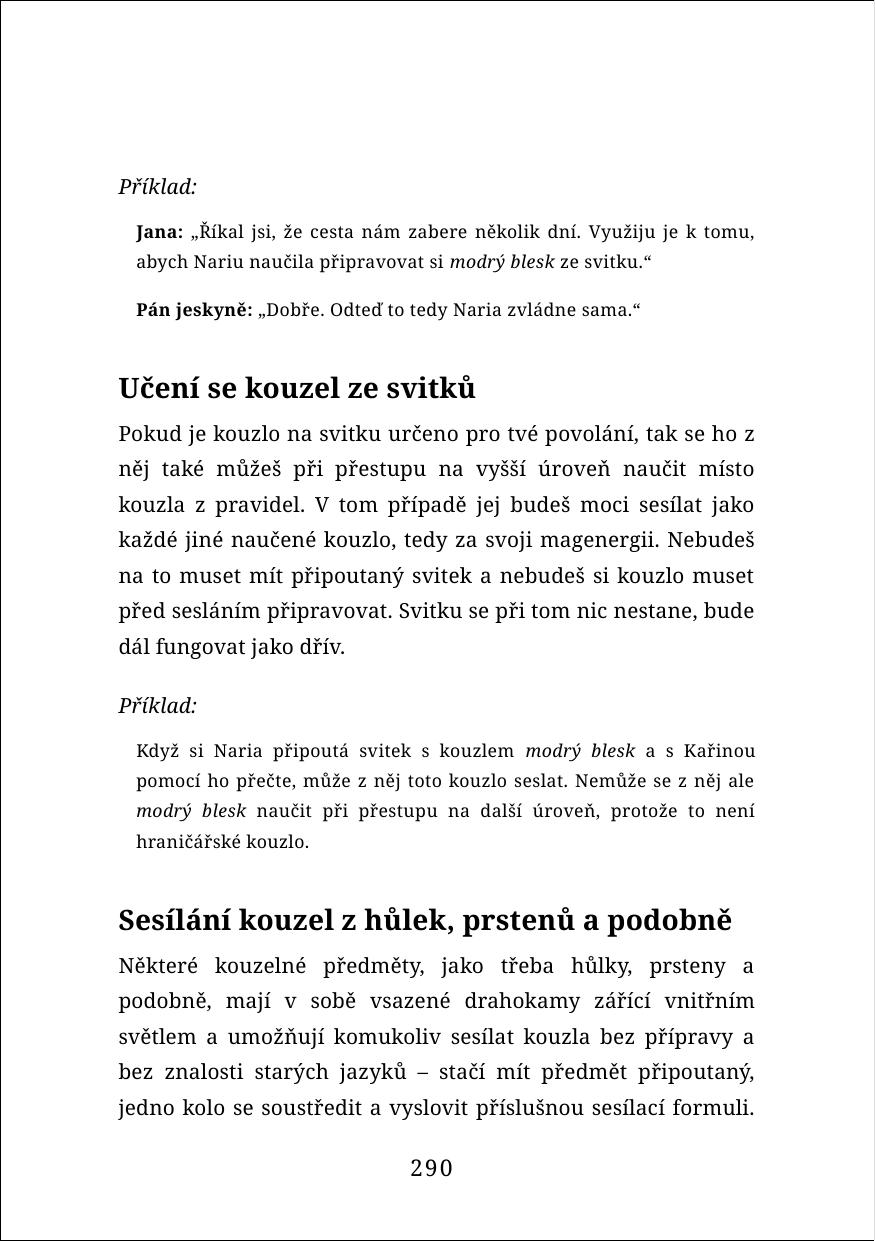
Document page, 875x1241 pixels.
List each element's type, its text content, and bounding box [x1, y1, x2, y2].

subtitle Učení se kouzel ze svitků [118, 369, 756, 407]
text Příklad: [118, 691, 756, 719]
text Jana: „Říkal jsi, že cesta nám zabere několik dní. Využiju je k tomu, abych Nariu naučila připravovat si modrý blesk ze svitku.“ [136, 219, 756, 273]
text Když si Naria připoutá svitek s kouzlem modrý blesk a s Kařinou pomocí ho přečte, může z něj toto kouzlo seslat. Nemůže se z něj ale modrý blesk naučit při přestupu na další úroveň, protože to není hraničářské kouzlo. [136, 738, 756, 853]
subtitle Sesílání kouzel z hůlek, prstenů a podobně [118, 901, 756, 939]
text Pán jeskyně: „Dobře. Odteď to tedy Naria zvládne sama.“ [136, 297, 756, 321]
text Příklad: [118, 172, 756, 200]
text Některé kouzelné předměty, jako třeba hůlky, prsteny a podobně, mají v sobě vsazené drahokamy zářící vnitřním světlem a umožňují komukoliv sesílat kouzla bez přípravy a bez znalosti starých jazyků – stačí mít předmět připoutaný, jedno kolo se soustředit a vyslovit příslušnou sesílací formuli. [118, 951, 756, 1121]
text Pokud je kouzlo na svitku určeno pro tvé povolání, tak se ho z něj také můžeš při přestupu na vyšší úroveň naučit místo kouzla z pravidel. V tom případě jej budeš moci sesílat jako každé jiné naučené kouzlo, tedy za svoji magenergii. Nebudeš na to muset mít připoutaný svitek a nebudeš si kouzlo muset před sesláním připravovat. Svitku se při tom nic nestane, bude dál fungovat jako dřív. [118, 419, 756, 660]
